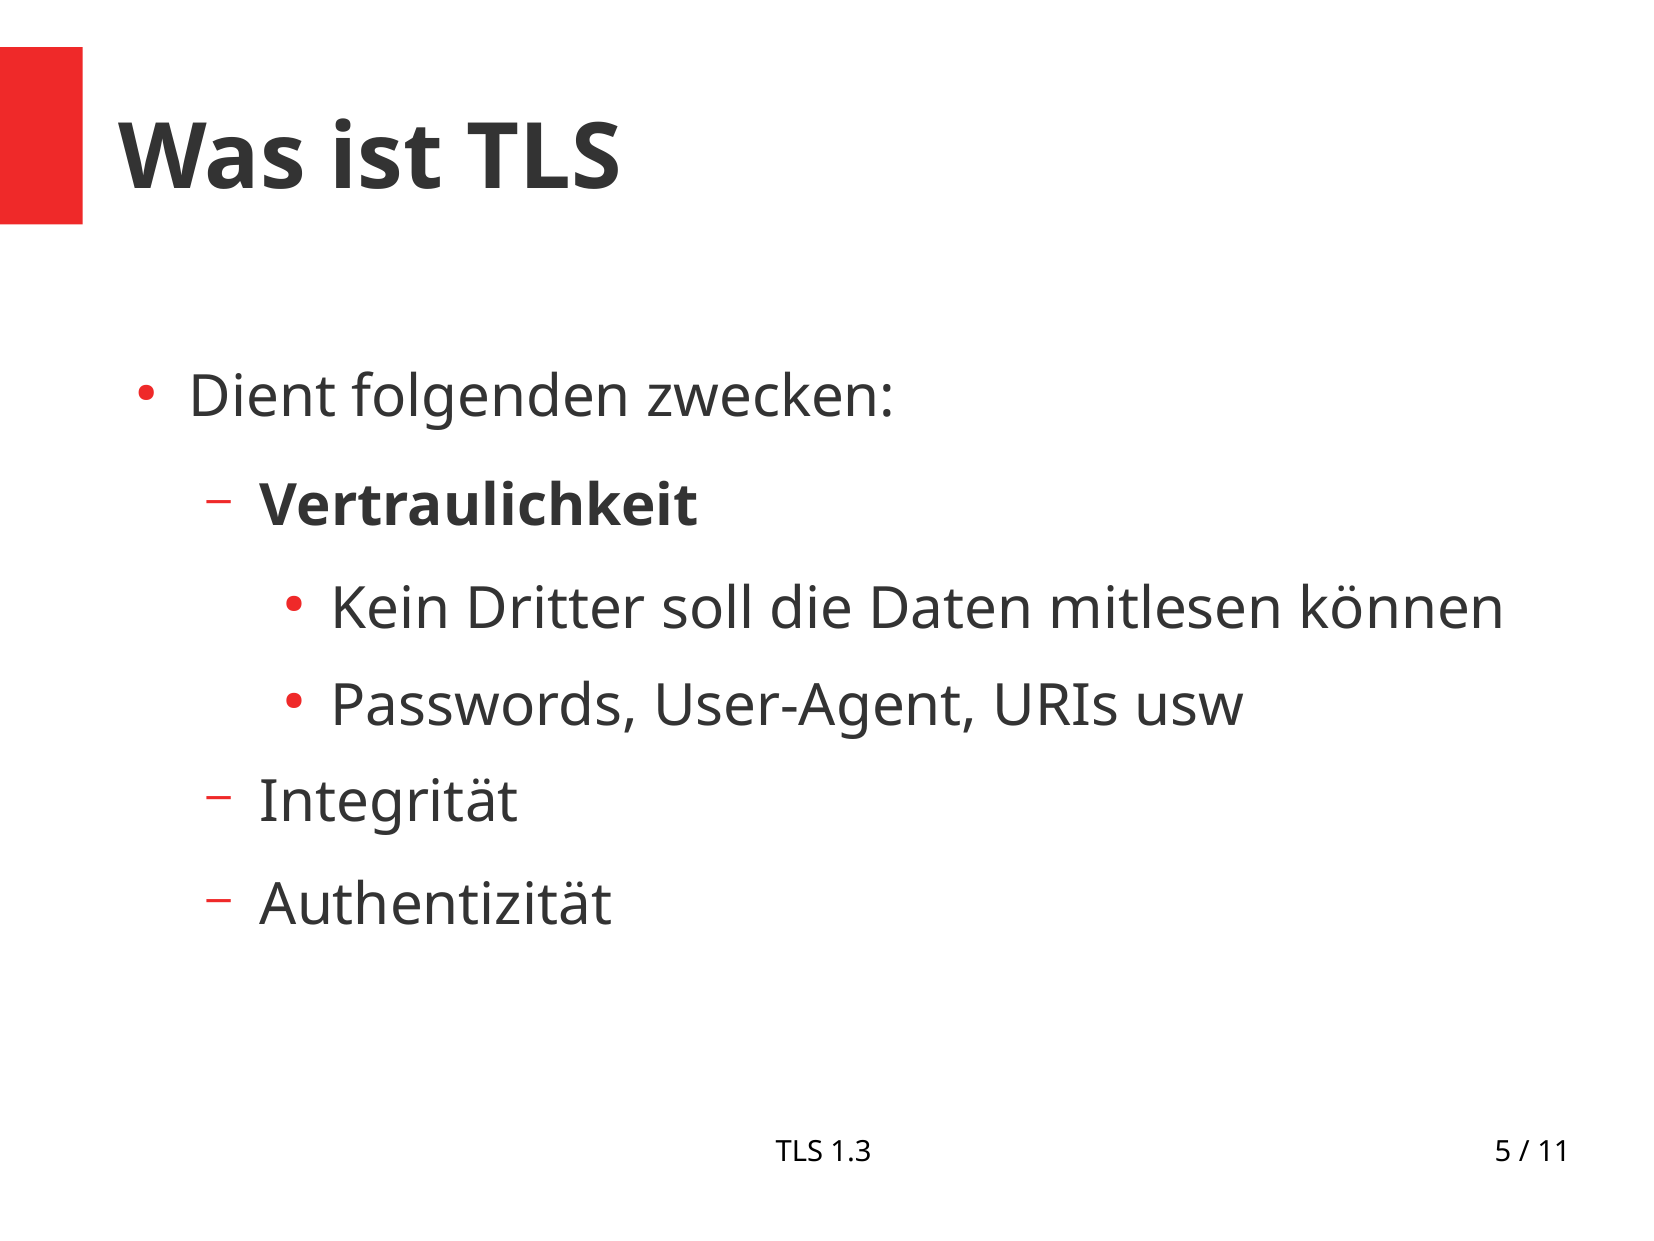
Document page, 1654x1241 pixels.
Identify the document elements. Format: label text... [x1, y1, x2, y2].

title Was ist TLS [118, 49, 1571, 257]
list Dient folgenden zwecken: Vertraulichkeit Kein Dritter soll die Daten mitlesen können Passwords, User-Agent, URIs usw Integrität Authentizität [118, 354, 1536, 1074]
